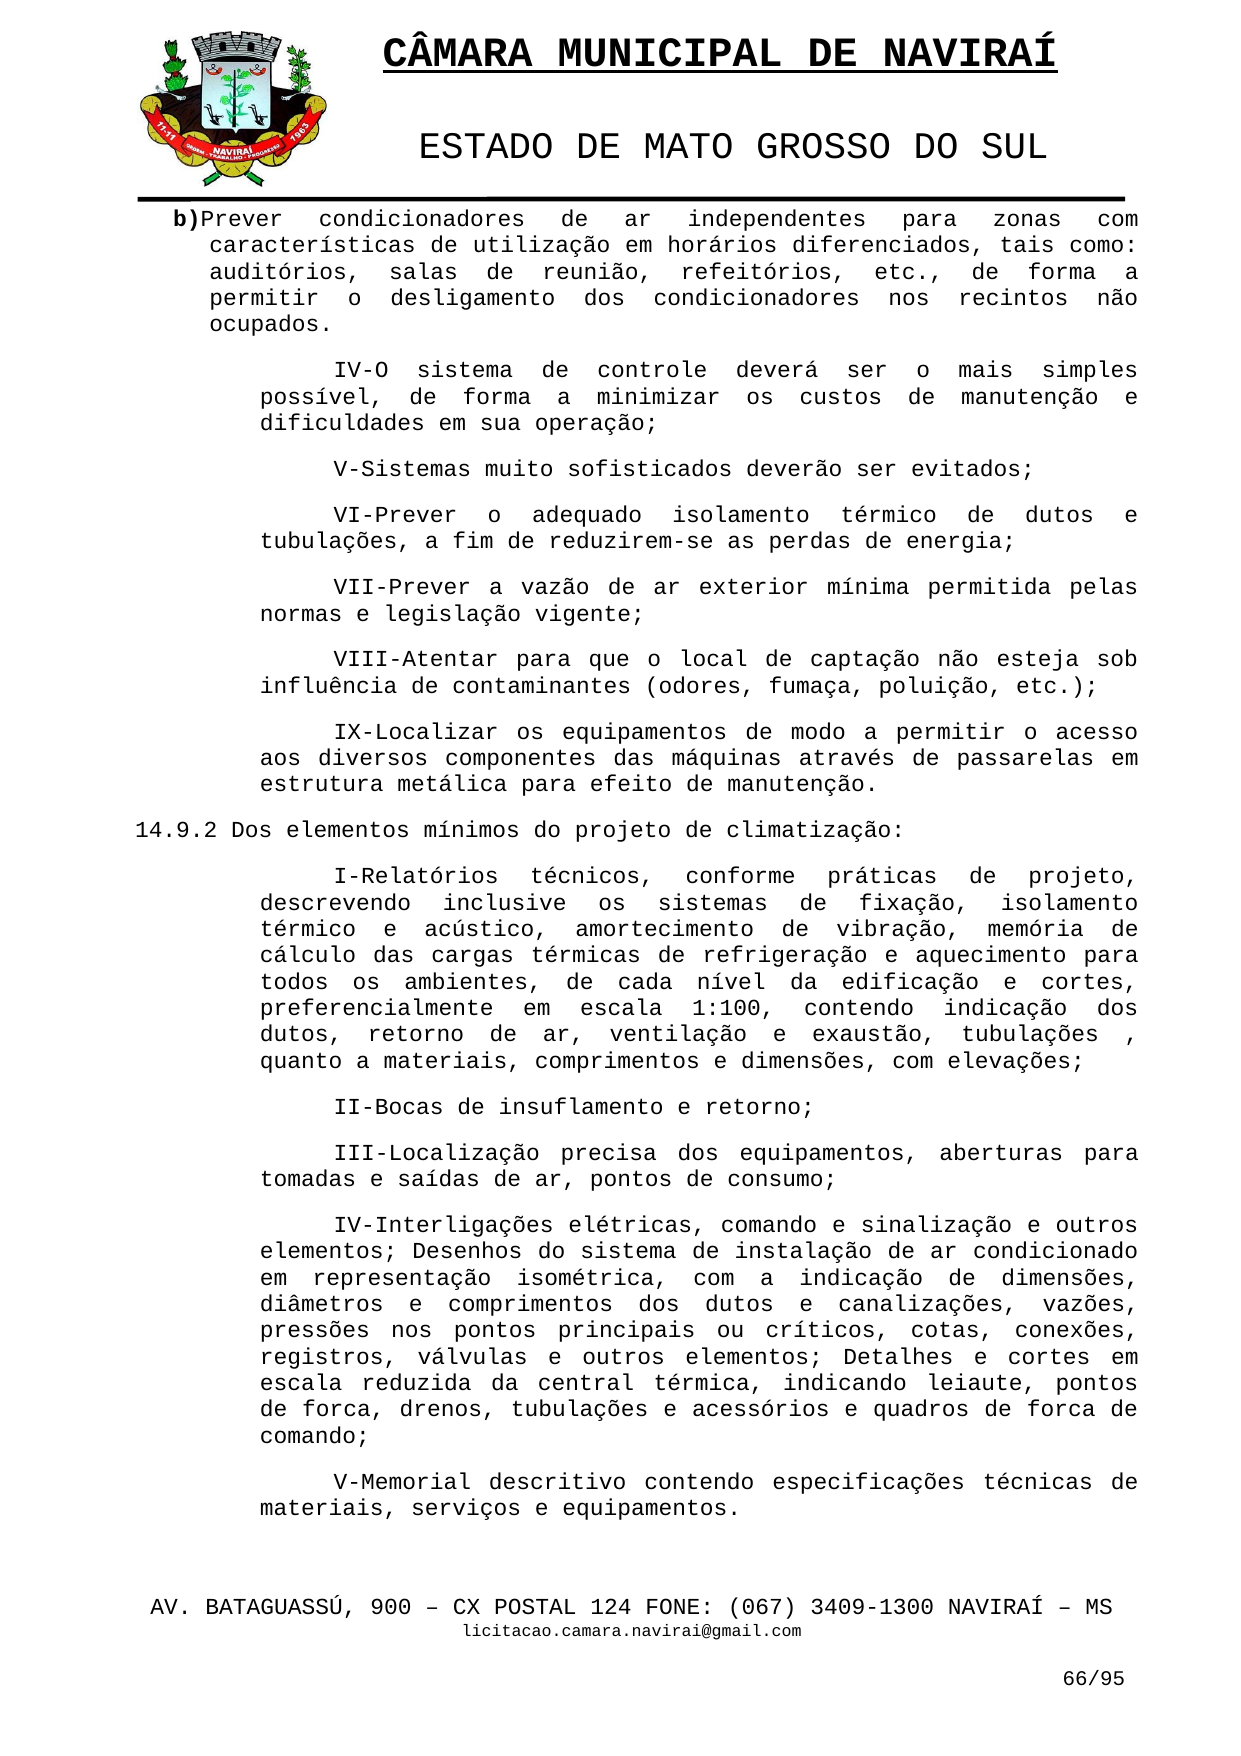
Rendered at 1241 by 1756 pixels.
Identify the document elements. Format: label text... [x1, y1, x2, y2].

list Sistemas muito sofisticados deverão ser evitados; [135, 457, 1139, 483]
text 14.9.2 Dos elementos mínimos do projeto de climatização: [135, 819, 1139, 845]
list Prever a vazão de ar exterior mínima permitida pelas normas e legislação vigente; [135, 576, 1139, 628]
list Memorial descritivo contendo especificações técnicas de materiais, serviços e equipamentos. [135, 1470, 1139, 1522]
list Atentar para que o local de captação não esteja sob influência de contaminantes (odores, fumaça, poluição, etc.); [135, 648, 1139, 700]
list Bocas de insuflamento e retorno; [135, 1095, 1139, 1121]
list Prever o adequado isolamento térmico de dutos e tubulações, a fim de reduzirem-se as perdas de energia; [135, 503, 1139, 556]
list Prever condicionadores de ar independentes para zonas com características de utilização em horários diferenciados, tais como: auditórios, salas de reunião, refeitórios, etc., de forma a permitir o desligamento dos condicionadores nos recintos não ocupados. [99, 207, 1139, 339]
list Localização precisa dos equipamentos, aberturas para tomadas e saídas de ar, pontos de consumo; [135, 1141, 1139, 1193]
list O sistema de controle deverá ser o mais simples possível, de forma a minimizar os custos de manutenção e dificuldades em sua operação; [135, 359, 1139, 437]
list Interligações elétricas, comando e sinalização e outros elementos; Desenhos do sistema de instalação de ar condicionado em representação isométrica, com a indicação de dimensões, diâmetros e comprimentos dos dutos e canalizações, vazões, pressões nos pontos principais ou críticos, cotas, conexões, registros, válvulas e outros elementos; Detalhes e cortes em escala reduzida da central térmica, indicando leiaute, pontos de forca, drenos, tubulações e acessórios e quadros de forca de comando; [135, 1213, 1139, 1450]
list Relatórios técnicos, conforme práticas de projeto, descrevendo inclusive os sistemas de fixação, isolamento térmico e acústico, amortecimento de vibração, memória de cálculo das cargas térmicas de refrigeração e aquecimento para todos os ambientes, de cada nível da edificação e cortes, preferencialmente em escala 1:100, contendo indicação dos dutos, retorno de ar, ventilação e exaustão, tubulações , quanto a materiais, comprimentos e dimensões, com elevações; [135, 865, 1139, 1075]
list Localizar os equipamentos de modo a permitir o acesso aos diversos componentes das máquinas através de passarelas em estrutura metálica para efeito de manutenção. [135, 720, 1139, 799]
